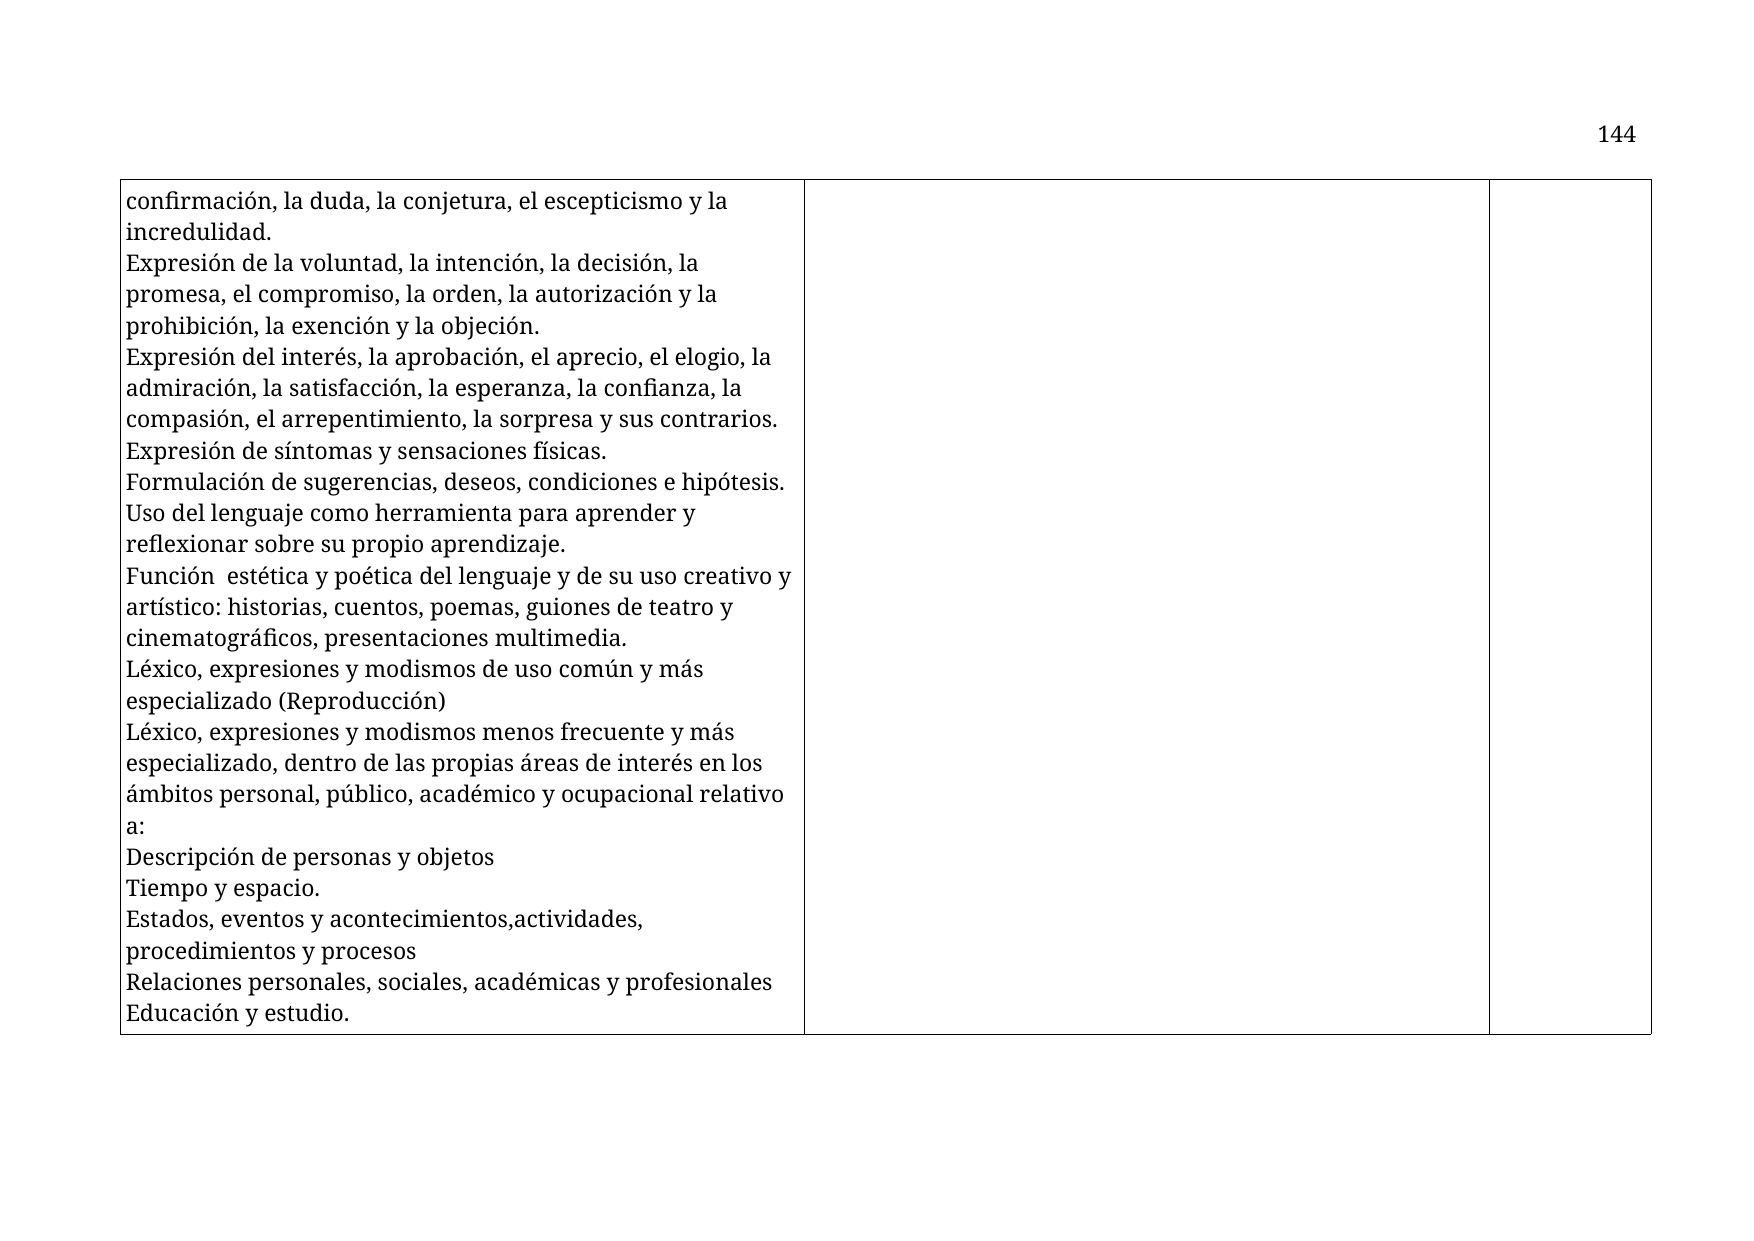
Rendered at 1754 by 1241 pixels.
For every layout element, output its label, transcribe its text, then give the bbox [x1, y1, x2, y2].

table_cell [805, 180, 1489, 1034]
table_cell confirmación, la duda, la conjetura, el escepticismo y la incredulidad. Expresión de la voluntad, la intención, la decisión, la promesa, el compromiso, la orden, la autorización y la prohibición, la exención y la objeción. Expresión del interés, la aprobación, el aprecio, el elogio, la admiración, la satisfacción, la esperanza, la confianza, la compasión, el arrepentimiento, la sorpresa y sus contrarios. Expresión de síntomas y sensaciones físicas. Formulación de sugerencias, deseos, condiciones e hipótesis. Uso del lenguaje como herramienta para aprender y reflexionar sobre su propio aprendizaje. Función estética y poética del lenguaje y de su uso creativo y artístico: historias, cuentos, poemas, guiones de teatro y cinematográficos, presentaciones multimedia. Léxico, expresiones y modismos de uso común y más especializado (Reproducción) Léxico, expresiones y modismos menos frecuente y más especializado, dentro de las propias áreas de interés en los ámbitos personal, público, académico y ocupacional relativo a: Descripción de personas y objetos Tiempo y espacio. Estados, eventos y acontecimientos,actividades, procedimientos y procesos Relaciones personales, sociales, académicas y profesionales Educación y estudio. [121, 180, 804, 1034]
table_cell [1490, 180, 1651, 1034]
